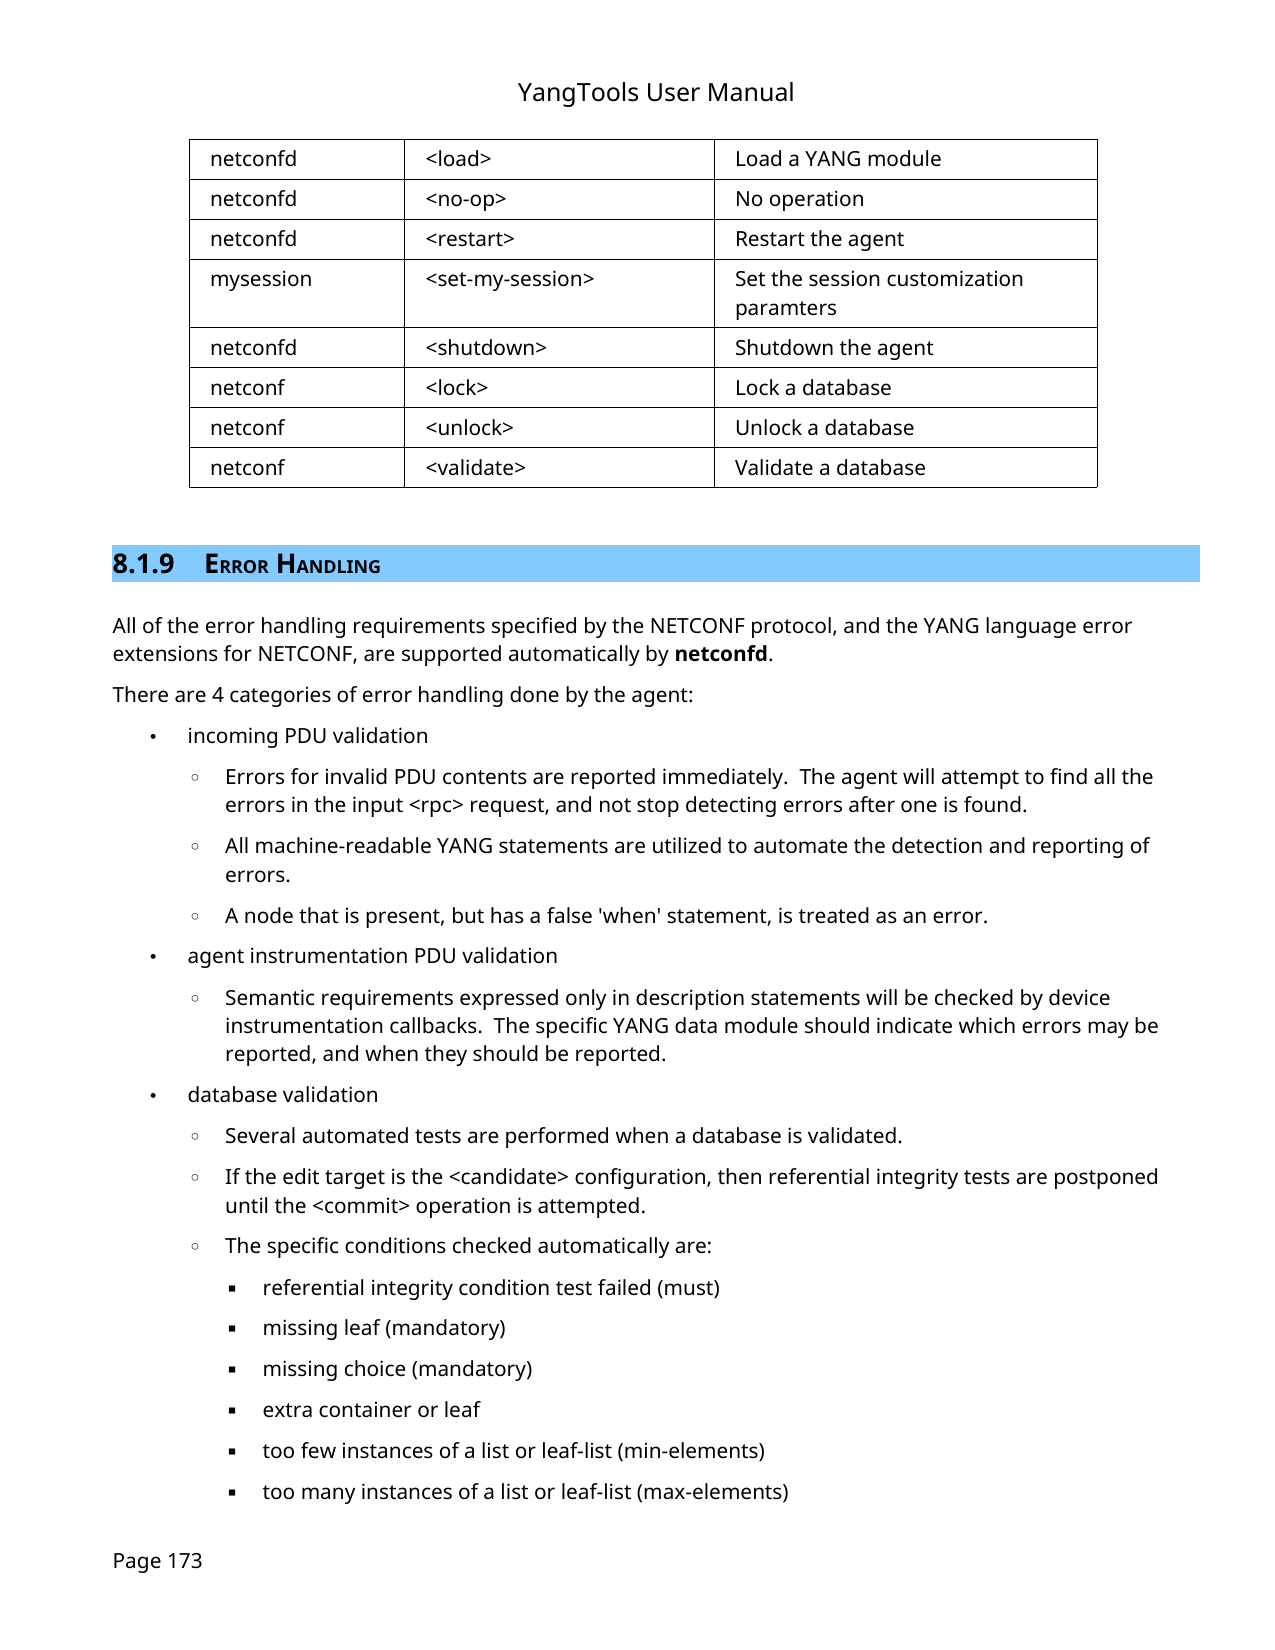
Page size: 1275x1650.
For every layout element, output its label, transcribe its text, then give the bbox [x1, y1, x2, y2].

list too few instances of a list or leaf-list (min-elements) [225, 1436, 1200, 1465]
table_cell netconfd [190, 220, 404, 258]
subtitle Error Handling [112, 545, 1200, 582]
table_cell <set-my-session> [405, 260, 714, 327]
table_cell Set the session customization paramters [715, 260, 1097, 327]
list incoming PDU validation [150, 721, 1200, 749]
table_cell netconfd [190, 328, 404, 367]
list extra container or leaf [225, 1395, 1200, 1424]
list missing leaf (mandatory) [225, 1313, 1200, 1342]
table_cell Restart the agent [715, 220, 1097, 258]
table_cell Unlock a database [715, 408, 1097, 447]
list If the edit target is the <candidate> configuration, then referential integrity tests are postponed until the <commit> operation is attempted. [187, 1162, 1200, 1219]
table_cell <no-op> [405, 180, 714, 218]
table_cell Load a YANG module [715, 140, 1097, 178]
table_cell <unlock> [405, 408, 714, 447]
list Errors for invalid PDU contents are reported immediately. The agent will attempt to find all the errors in the input <rpc> request, and not stop detecting errors after one is found. [187, 762, 1200, 819]
list The specific conditions checked automatically are: [187, 1232, 1200, 1260]
list Several automated tests are performed when a database is validated. [187, 1121, 1200, 1150]
list A node that is present, but has a false 'when' statement, is treated as an error. [187, 901, 1200, 929]
list All machine-readable YANG statements are utilized to automate the detection and reporting of errors. [187, 831, 1200, 888]
table_cell netconf [190, 448, 404, 487]
table_cell Validate a database [715, 448, 1097, 487]
table_cell <shutdown> [405, 328, 714, 367]
table_cell Shutdown the agent [715, 328, 1097, 367]
table_cell netconf [190, 368, 404, 407]
list too many instances of a list or leaf-list (max-elements) [225, 1477, 1200, 1506]
table_cell <load> [405, 140, 714, 178]
table_cell netconfd [190, 180, 404, 218]
table_cell No operation [715, 180, 1097, 218]
text There are 4 categories of error handling done by the agent: [112, 680, 1200, 708]
text All of the error handling requirements specified by the NETCONF protocol, and the YANG language error extensions for NETCONF, are supported automatically by netconfd. [112, 611, 1200, 668]
table_cell mysession [190, 260, 404, 327]
table_cell <lock> [405, 368, 714, 407]
list Semantic requirements expressed only in description statements will be checked by device instrumentation callbacks. The specific YANG data module should indicate which errors may be reported, and when they should be reported. [187, 983, 1200, 1068]
list referential integrity condition test failed (must) [225, 1273, 1200, 1301]
list missing choice (mandatory) [225, 1354, 1200, 1383]
table_cell netconfd [190, 140, 404, 178]
table_cell Lock a database [715, 368, 1097, 407]
table_cell <validate> [405, 448, 714, 487]
table_cell <restart> [405, 220, 714, 258]
list agent instrumentation PDU validation [150, 942, 1200, 970]
list database validation [150, 1080, 1200, 1109]
table_cell netconf [190, 408, 404, 447]
